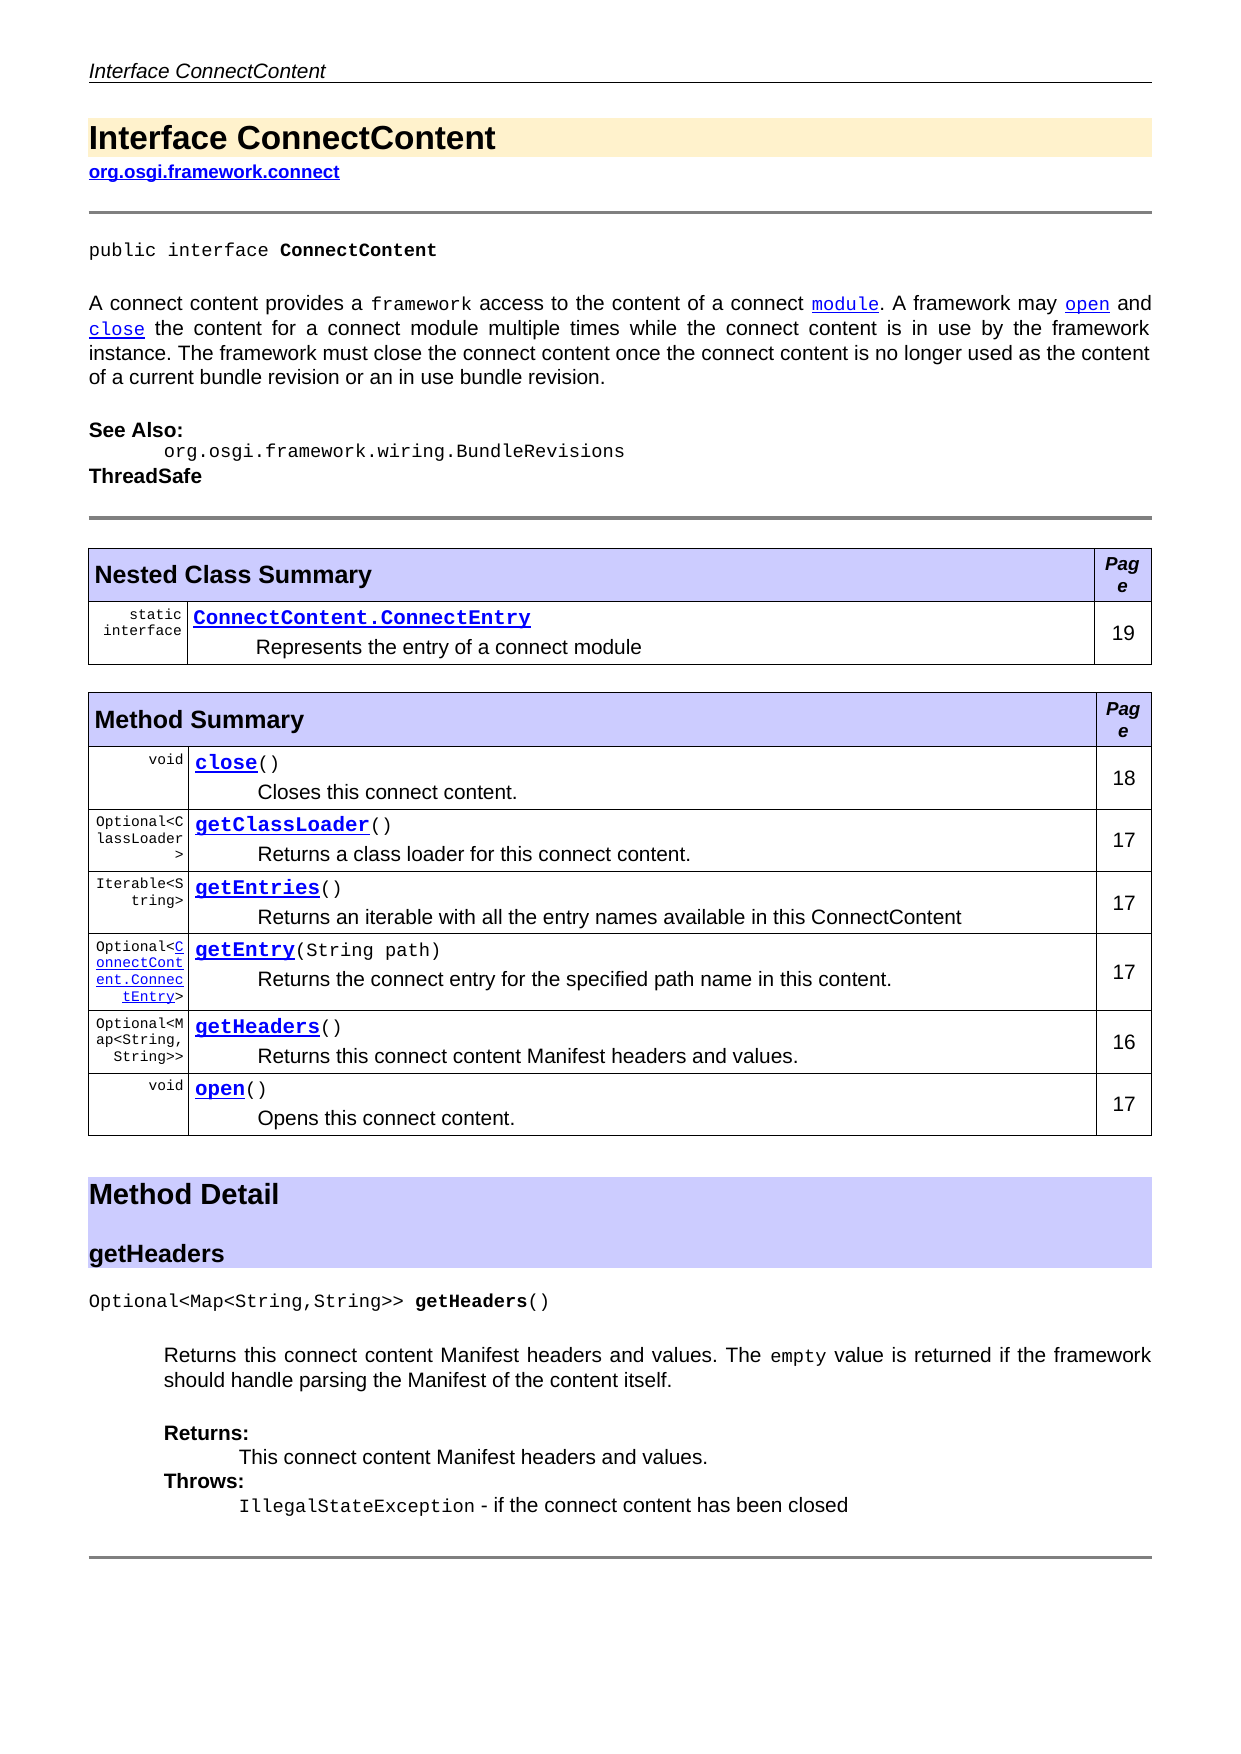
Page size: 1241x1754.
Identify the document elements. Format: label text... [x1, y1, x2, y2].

table_cell static interface [89, 602, 187, 663]
table_cell 16 [1097, 1074, 1151, 1135]
table_cell Iterable<String> [89, 872, 188, 933]
text This connect content Manifest headers and values. [238, 1445, 1152, 1469]
table_cell getHeaders() Returns this connect content Manifest headers and values. [189, 1011, 1096, 1072]
subtitle Method Detail [88, 1177, 1152, 1211]
table_header Page [1097, 693, 1151, 746]
table_cell close() Closes this connect content. [189, 747, 1096, 808]
text org.osgi.framework.connect [88, 160, 1152, 182]
table_cell 15 [1097, 1011, 1151, 1072]
table_cell void [89, 747, 188, 808]
text Optional<Map<String,String>> getHeaders() [88, 1292, 1152, 1313]
text Throws: [163, 1469, 1152, 1493]
table_cell 16 [1097, 872, 1151, 933]
subtitle Interface ConnectContent [88, 118, 1152, 157]
text Returns this connect content Manifest headers and values. The empty value is returned if the framework should handle parsing the Manifest of the content itself. [163, 1342, 1152, 1392]
table_cell Optional<ConnectContent.ConnectEntry> [89, 934, 188, 1010]
table_cell 17 [1097, 747, 1151, 808]
text ThreadSafe [88, 463, 1152, 487]
table_cell Optional<Map<String,String>> [89, 1011, 188, 1072]
text IllegalStateException - if the connect content has been closed [238, 1493, 1152, 1518]
table_header Nested Class Summary [89, 549, 1094, 601]
table_cell void [89, 1074, 188, 1135]
table_cell getClassLoader() Returns a class loader for this connect content. [189, 810, 1096, 871]
text A connect content provides a framework access to the content of a connect module. A framework may open and close the content for a connect module multiple times while the connect content is in use by the framework instance. The framework must close the connect content once the connect content is no longer used as the content of a current bundle revision or an in use bundle revision. [88, 291, 1152, 389]
table_header Page [1095, 549, 1151, 601]
text See Also: [88, 418, 1152, 442]
table_cell 16 [1097, 810, 1151, 871]
text Returns: [163, 1421, 1152, 1445]
table_cell 16 [1097, 934, 1151, 1010]
table_cell open() Opens this connect content. [189, 1074, 1096, 1135]
table_cell ConnectContent.ConnectEntry Represents the entry of a connect module [188, 602, 1094, 663]
table_cell 18 [1095, 602, 1151, 663]
text org.osgi.framework.wiring.BundleRevisions [163, 442, 1152, 463]
table_header Method Summary [89, 693, 1096, 746]
table_cell getEntries() Returns an iterable with all the entry names available in this ConnectContent [189, 872, 1096, 933]
text public interface ConnectContent [88, 240, 1152, 262]
subtitle getHeaders [88, 1239, 1152, 1268]
table_cell Optional<ClassLoader> [89, 810, 188, 871]
table_cell getEntry(String path) Returns the connect entry for the specified path name in this content. [189, 934, 1096, 1010]
